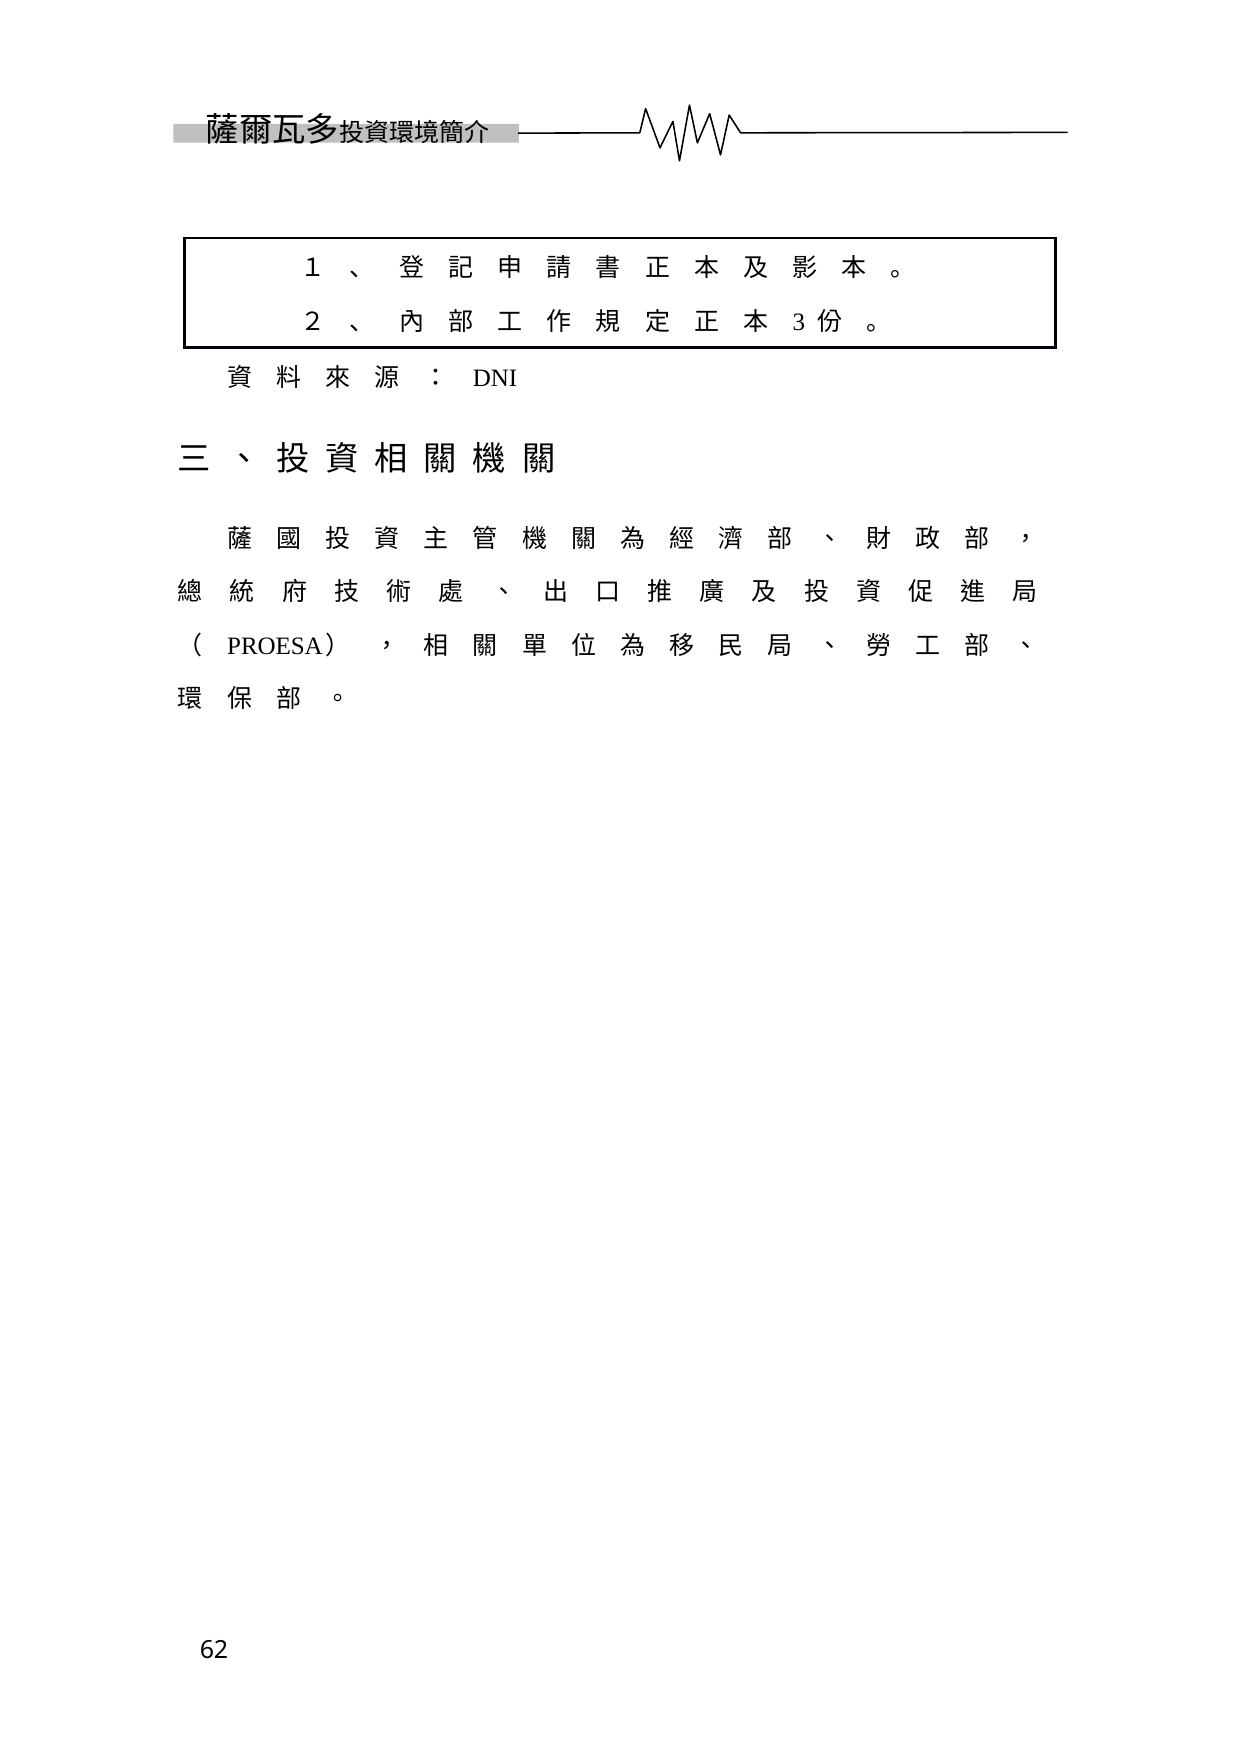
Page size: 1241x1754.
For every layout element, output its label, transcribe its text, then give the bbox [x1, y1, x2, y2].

text 三、投資相關機關 [178, 429, 1063, 483]
table_cell １、登記申請書正本及影本。 ２、內部工作規定正本3份。 [186, 239, 1054, 346]
text 資料來源：DNI [178, 349, 1063, 402]
text 薩國投資主管機關為經濟部、財政部，總統府技術處、出口推廣及投資促進局（PROESA），相關單位為移民局、勞工部、環保部。 [178, 509, 1063, 724]
